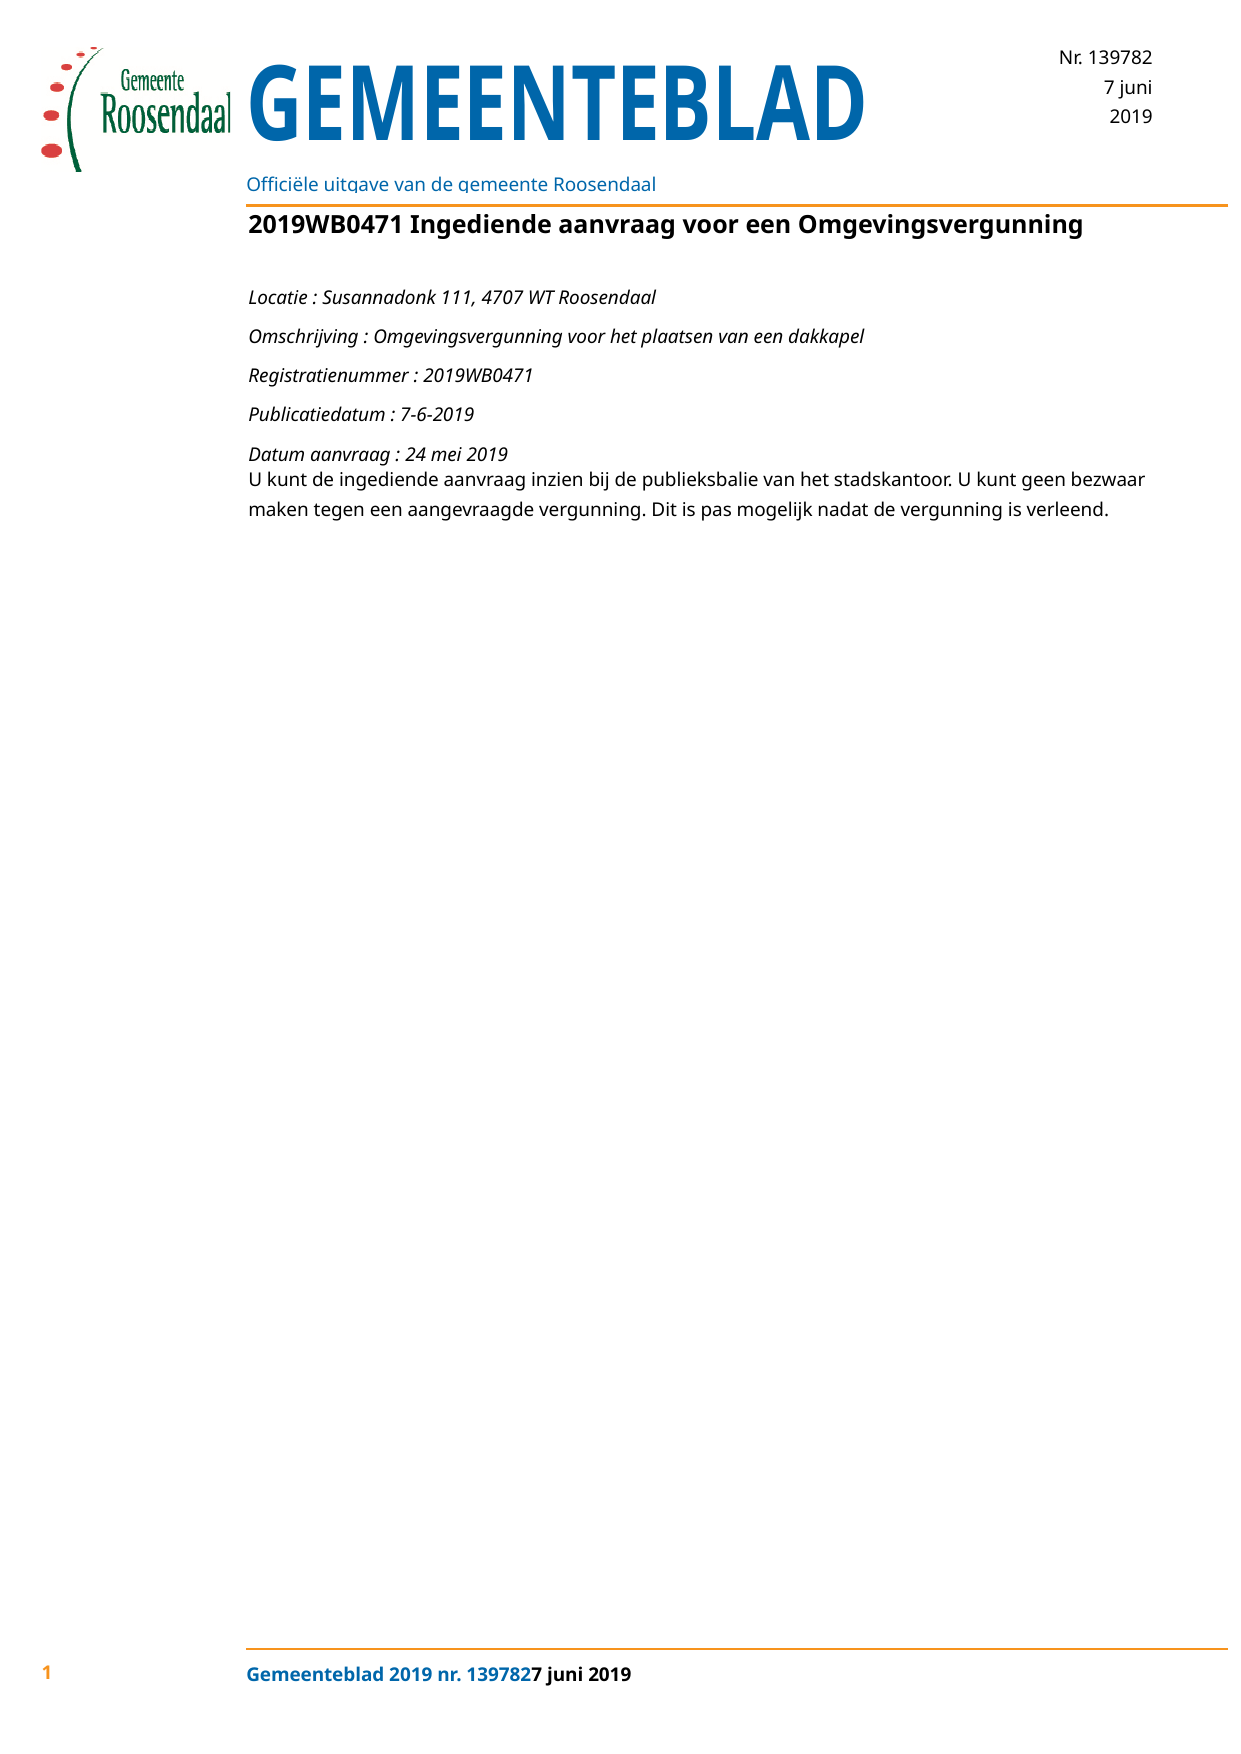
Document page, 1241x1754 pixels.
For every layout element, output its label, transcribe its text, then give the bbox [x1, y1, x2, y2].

text Publicatiedatum : 7-6-2019 [248, 402, 1152, 427]
text Omschrijving : Omgevingsvergunning voor het plaatsen van een dakkapel [248, 323, 1152, 349]
text Registratienummer : 2019WB0471 [248, 362, 1152, 388]
text Datum aanvraag : 24 mei 2019 [248, 441, 1152, 467]
text U kunt de ingediende aanvraag inzien bij de publieksbalie van het stadskantoor. U kunt geen bezwaar maken tegen een aangevraagde vergunning. Dit is pas mogelijk nadat de vergunning is verleend. [248, 467, 1152, 522]
picture [41, 47, 231, 172]
text 2019WB0471 Ingediende aanvraag voor een Omgevingsvergunning [248, 207, 1152, 241]
text Locatie : Susannadonk 111, 4707 WT Roosendaal [248, 284, 1152, 309]
